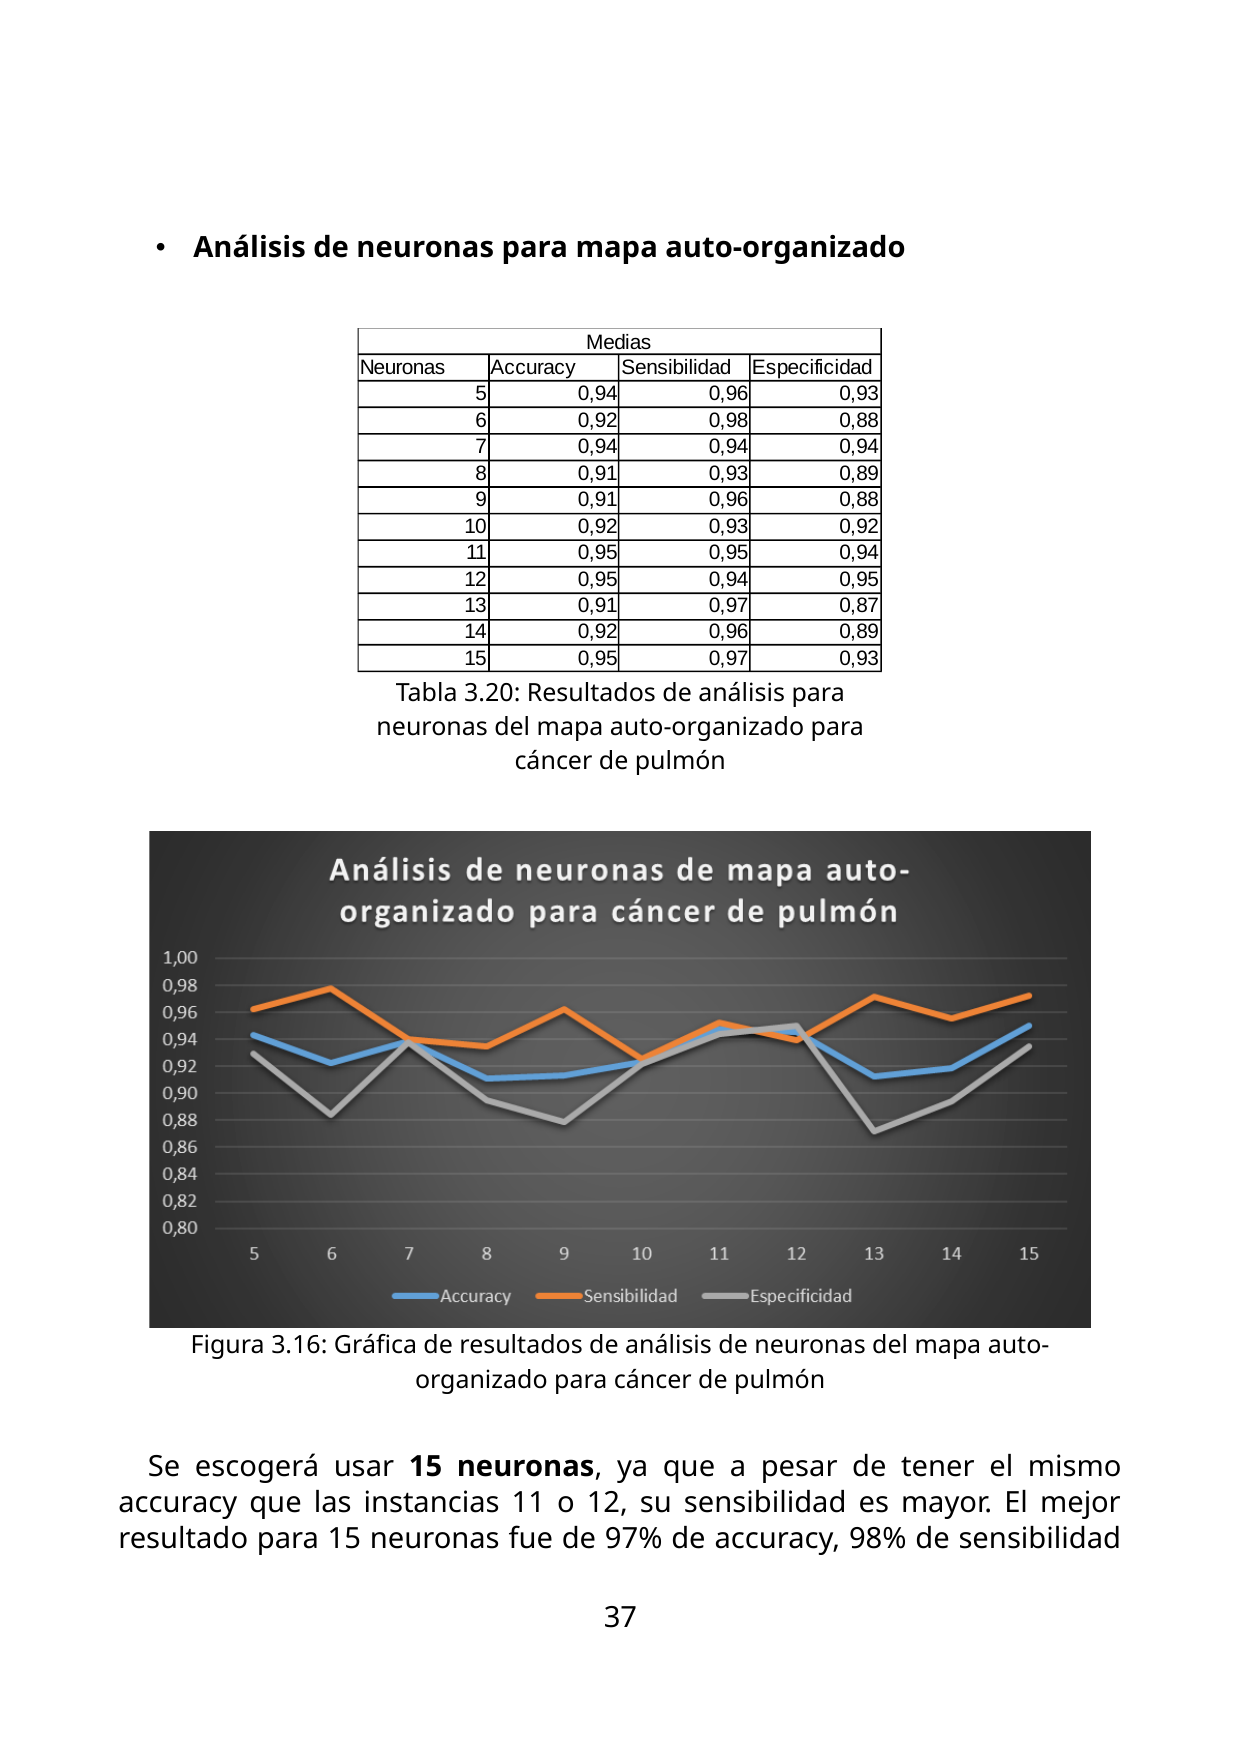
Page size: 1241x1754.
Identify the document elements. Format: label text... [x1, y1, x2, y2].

text Figura 3.16: Gráfica de resultados de análisis de neuronas del mapa auto-organizado para cáncer de pulmón [149, 1328, 1091, 1395]
text Se escogerá usar 15 neuronas, ya que a pesar de tener el mismo accuracy que las instancias 11 o 12, su sensibilidad es mayor. El mejor resultado para 15 neuronas fue de 97% de accuracy, 98% de sensibilidad [118, 1446, 1122, 1557]
picture [149, 831, 1091, 1328]
text Tabla 3.20: Resultados de análisis para neuronas del mapa auto-organizado para cáncer de pulmón [358, 328, 883, 777]
list Análisis de neuronas para mapa auto-organizado [156, 227, 1122, 266]
